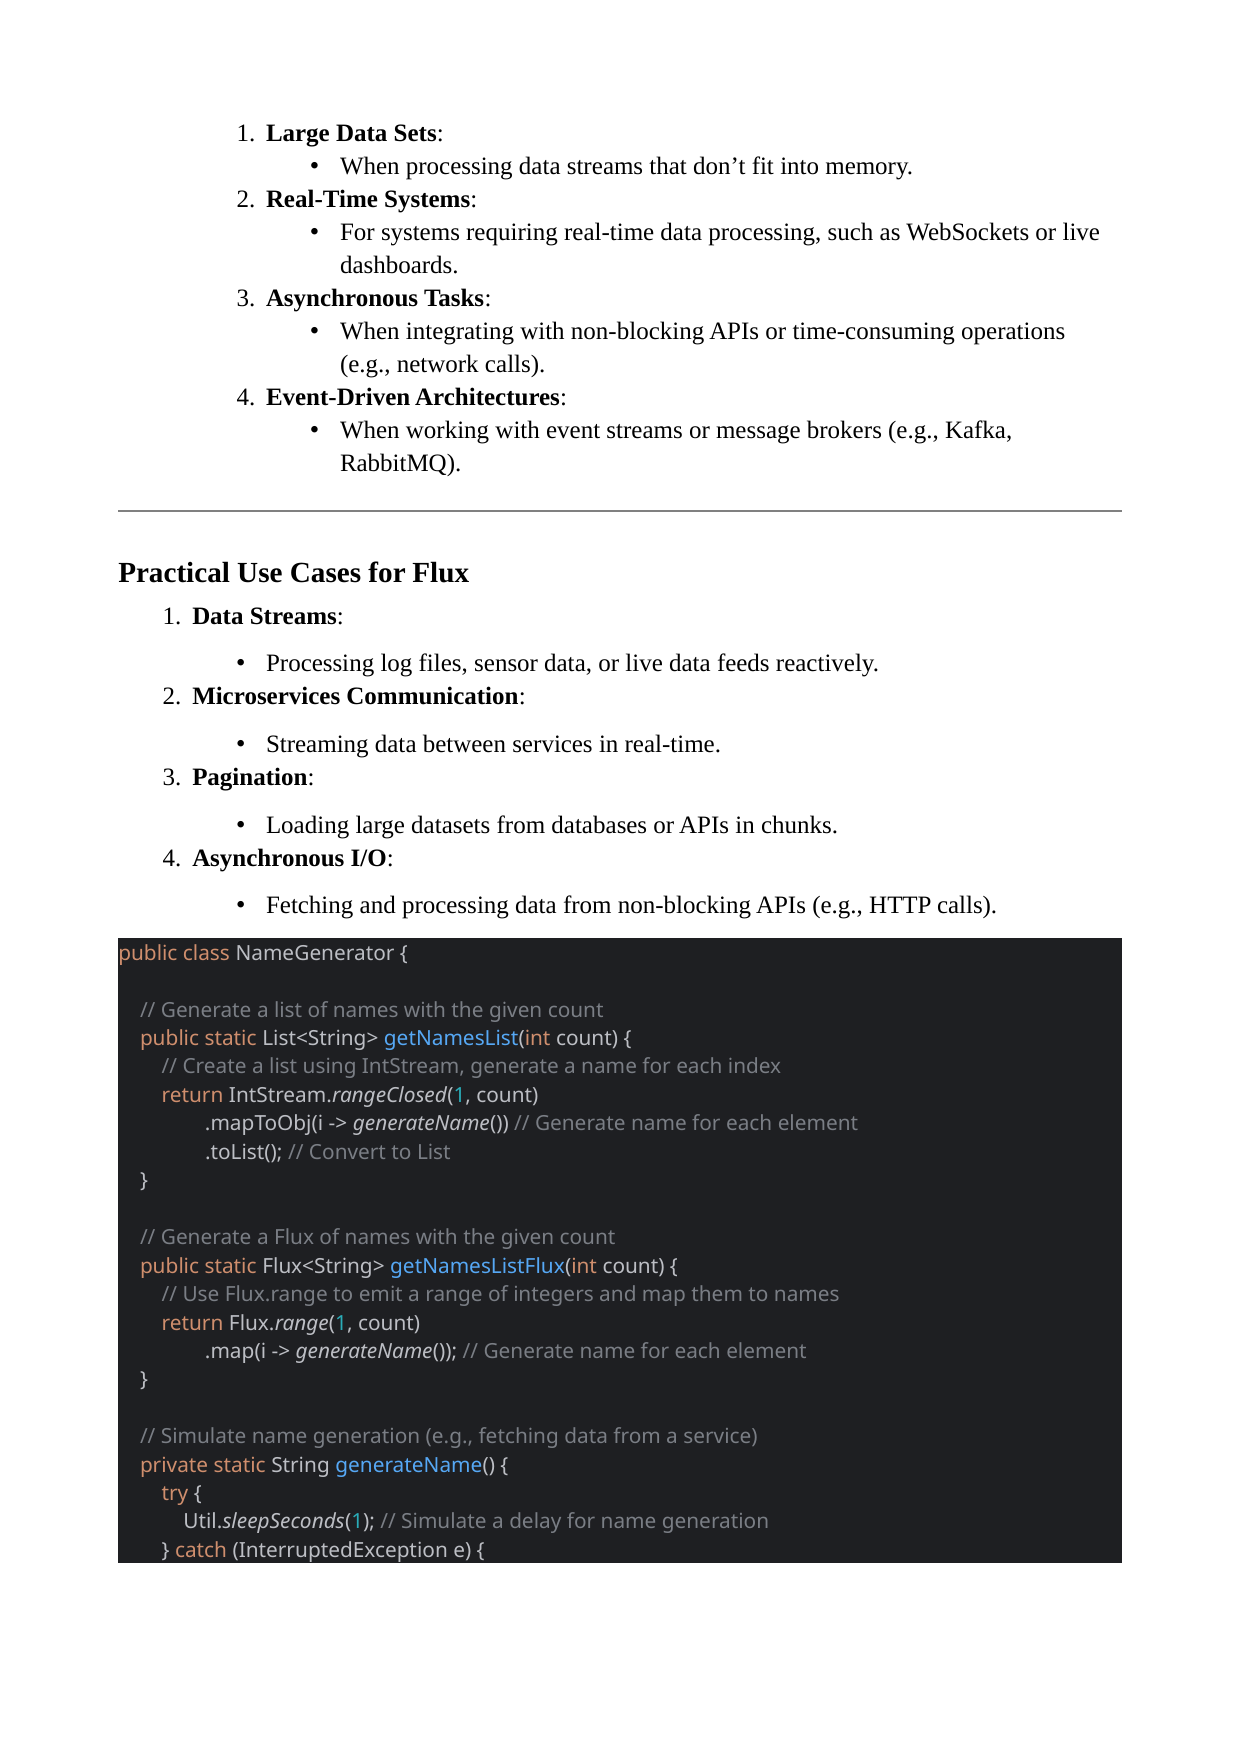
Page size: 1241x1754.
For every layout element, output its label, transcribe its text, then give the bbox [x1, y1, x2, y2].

list Processing log files, sensor data, or live data feeds reactively. [236, 648, 1122, 677]
list Large Data Sets: [236, 118, 1122, 147]
list Streaming data between services in real-time. [236, 729, 1122, 758]
list Real-Time Systems: [236, 184, 1122, 213]
list Data Streams: [162, 601, 1122, 629]
text public class NameGenerator { // Generate a list of names with the given count public static List<String> getNamesList(int count) { // Create a list using IntStream, generate a name for each index return IntStream.rangeClosed(1, count) .mapToObj(i -> generateName()) // Generate name for each element .toList(); // Convert to List } // Generate a Flux of names with the given count public static Flux<String> getNamesListFlux(int count) { // Use Flux.range to emit a range of integers and map them to names return Flux.range(1, count) .map(i -> generateName()); // Generate name for each element } // Simulate name generation (e.g., fetching data from a service) private static String generateName() { try { Util.sleepSeconds(1); // Simulate a delay for name generation } catch (InterruptedException e) { [118, 938, 1122, 1563]
list For systems requiring real-time data processing, such as WebSockets or live dashboards. [310, 217, 1122, 279]
list Microservices Communication: [162, 681, 1122, 710]
list Loading large datasets from databases or APIs in chunks. [236, 810, 1122, 838]
list Event-Driven Architectures: [236, 382, 1122, 411]
list Asynchronous I/O: [162, 843, 1122, 871]
subtitle Practical Use Cases for Flux [118, 555, 1122, 588]
list Pagination: [162, 762, 1122, 791]
list When integrating with non-blocking APIs or time-consuming operations (e.g., network calls). [310, 316, 1122, 378]
list When processing data streams that don’t fit into memory. [310, 151, 1122, 180]
list When working with event streams or message brokers (e.g., Kafka, RabbitMQ). [310, 415, 1122, 477]
list Asynchronous Tasks: [236, 283, 1122, 312]
list Fetching and processing data from non-blocking APIs (e.g., HTTP calls). [236, 890, 1122, 919]
